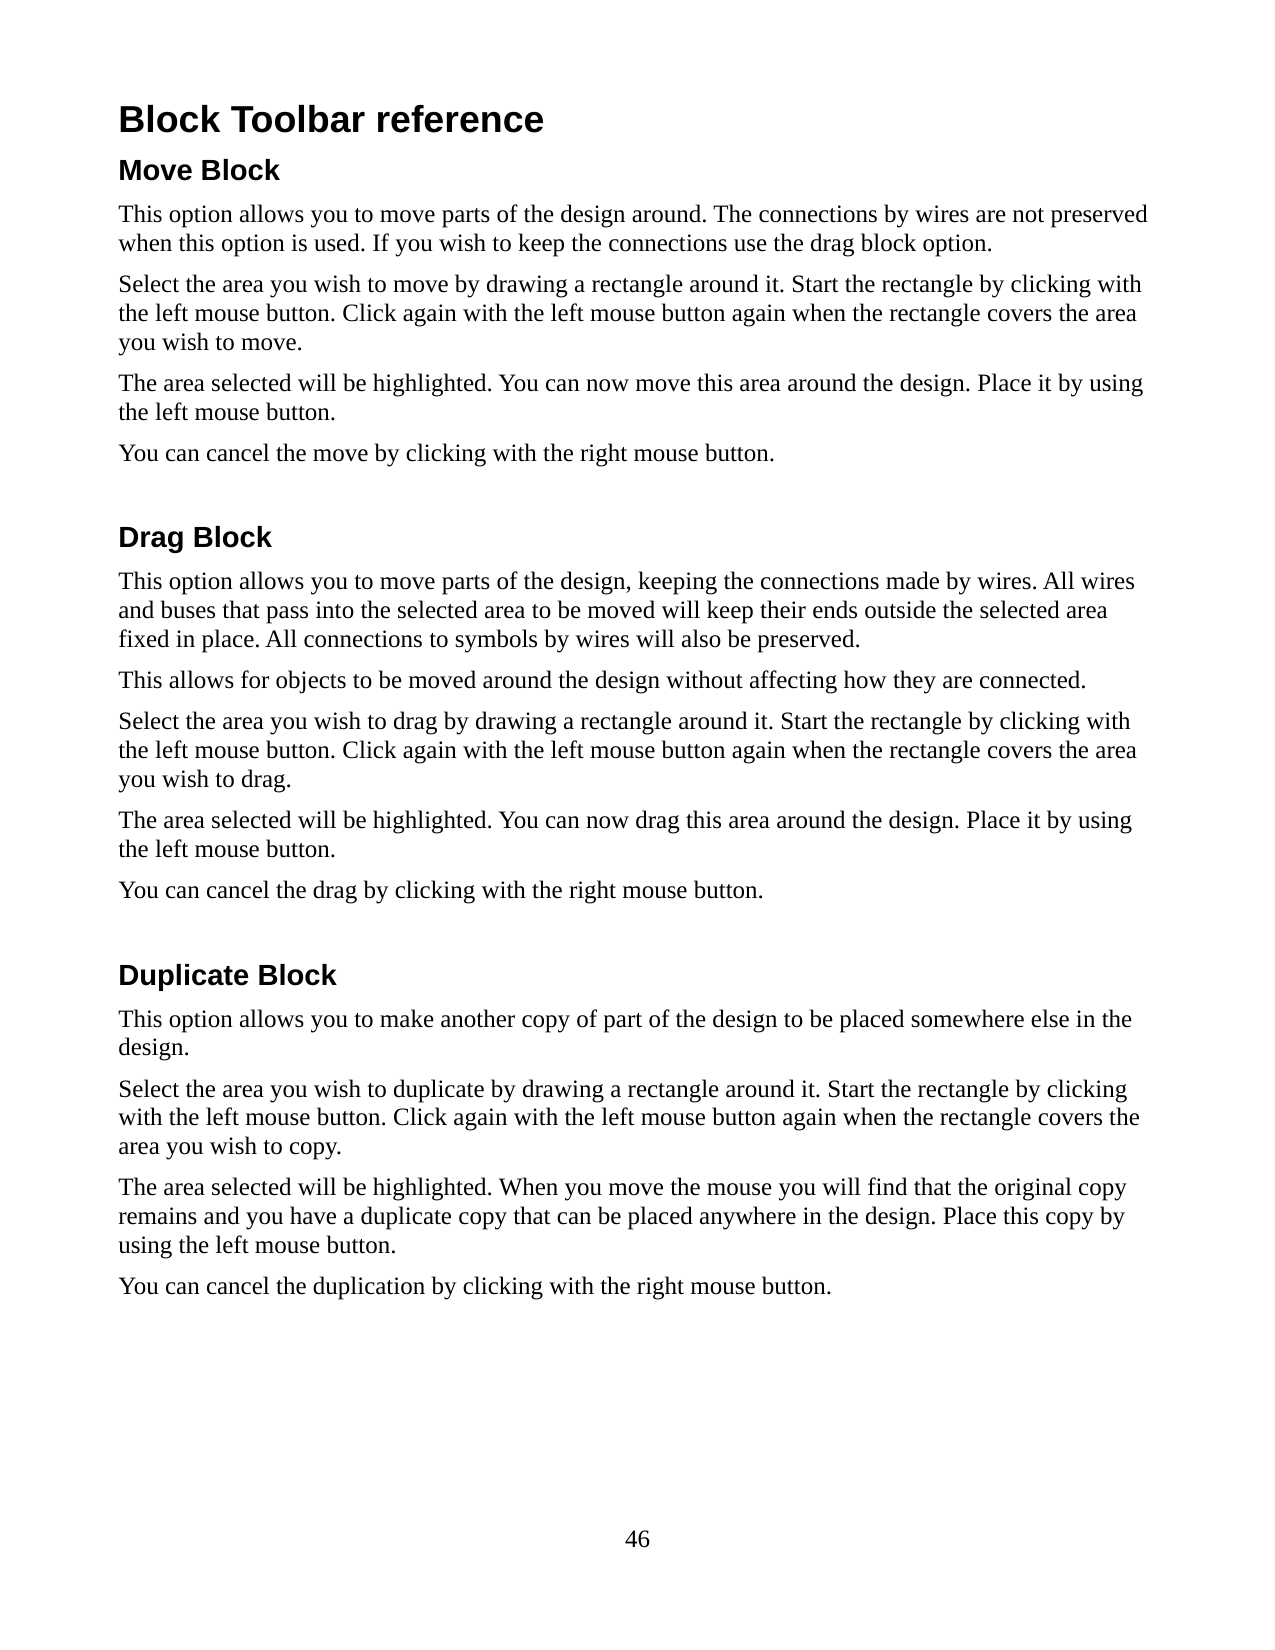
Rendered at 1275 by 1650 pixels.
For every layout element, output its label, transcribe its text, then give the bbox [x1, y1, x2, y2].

text You can cancel the duplication by clicking with the right mouse button. [118, 1271, 1157, 1300]
text Move Block [118, 153, 1157, 187]
text The area selected will be highlighted. When you move the mouse you will find that the original copy remains and you have a duplicate copy that can be placed anywhere in the design. Place this copy by using the left mouse button. [118, 1172, 1157, 1259]
text You can cancel the drag by clicking with the right mouse button. [118, 875, 1157, 904]
text Select the area you wish to duplicate by drawing a rectangle around it. Start the rectangle by clicking with the left mouse button. Click again with the left mouse button again when the rectangle covers the area you wish to copy. [118, 1074, 1157, 1160]
text The area selected will be highlighted. You can now drag this area around the design. Place it by using the left mouse button. [118, 805, 1157, 863]
text This option allows you to make another copy of part of the design to be placed somewhere else in the design. [118, 1004, 1157, 1061]
text Drag Block [118, 520, 1157, 554]
text The area selected will be highlighted. You can now move this area around the design. Place it by using the left mouse button. [118, 368, 1157, 425]
text This allows for objects to be moved around the design without affecting how they are connected. [118, 665, 1157, 694]
text You can cancel the move by clicking with the right mouse button. [118, 438, 1157, 467]
text Select the area you wish to drag by drawing a rectangle around it. Start the rectangle by clicking with the left mouse button. Click again with the left mouse button again when the rectangle covers the area you wish to drag. [118, 706, 1157, 793]
text Duplicate Block [118, 958, 1157, 991]
text This option allows you to move parts of the design, keeping the connections made by wires. All wires and buses that pass into the selected area to be moved will keep their ends outside the selected area fixed in place. All connections to symbols by wires will also be preserved. [118, 566, 1157, 653]
text Block Toolbar reference [118, 97, 1157, 141]
text Select the area you wish to move by drawing a rectangle around it. Start the rectangle by clicking with the left mouse button. Click again with the left mouse button again when the rectangle covers the area you wish to move. [118, 269, 1157, 355]
text This option allows you to move parts of the design around. The connections by wires are not preserved when this option is used. If you wish to keep the connections use the drag block option. [118, 199, 1157, 257]
